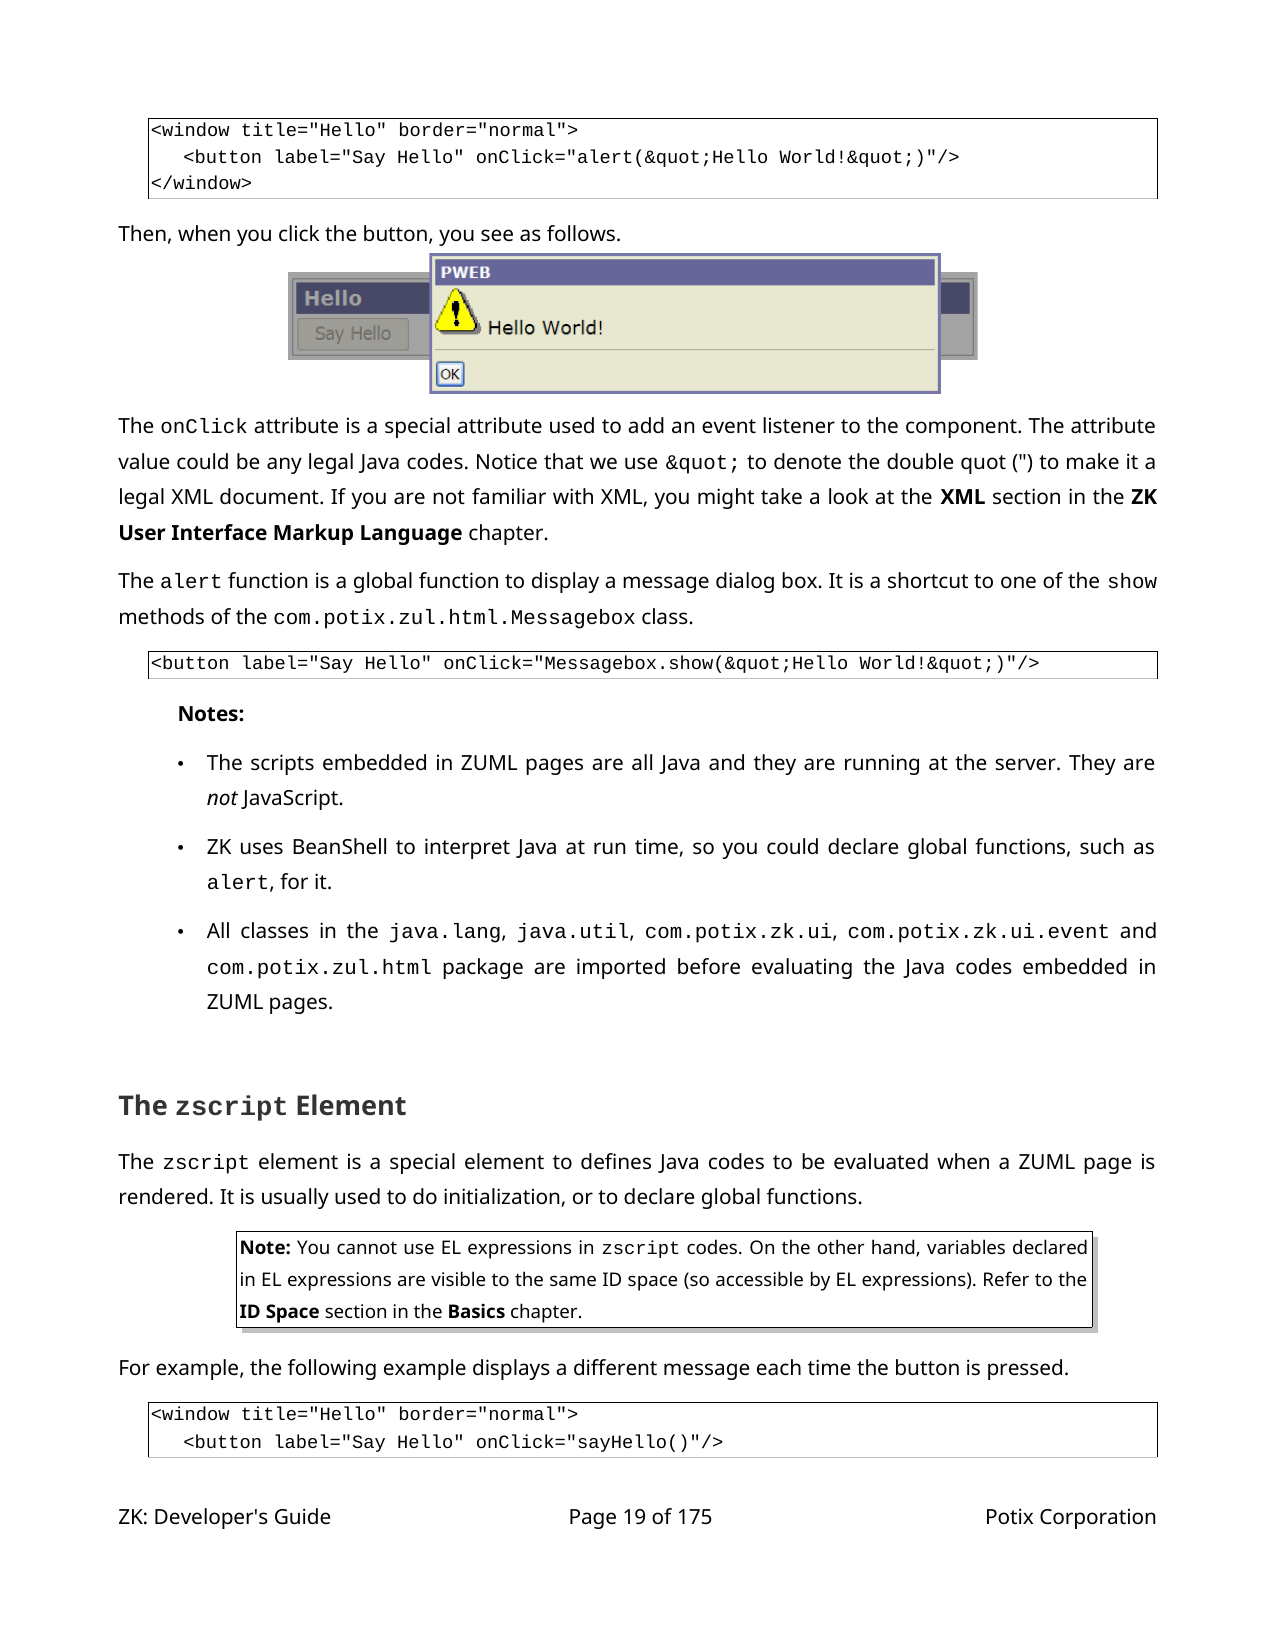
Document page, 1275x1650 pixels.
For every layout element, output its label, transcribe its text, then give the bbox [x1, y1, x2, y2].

text Notes: [177, 699, 1157, 727]
list The scripts embedded in ZUML pages are all Java and they are running at the server. They are not JavaScript. [177, 748, 1157, 811]
text For example, the following example displays a different message each time the button is pressed. [118, 1353, 1157, 1382]
text <button label="Say Hello" onClick="sayHello()"/> [149, 1429, 1157, 1457]
list All classes in the java.lang, java.util, com.potix.zk.ui, com.potix.zk.ui.event and com.potix.zul.html package are imported before evaluating the Java codes embedded in ZUML pages. [177, 916, 1157, 1016]
text <window title="Hello" border="normal"> <button label="Say Hello" onClick="alert(&quot;Hello World!&quot;)"/> </window> [149, 119, 1157, 198]
list ZK uses BeanShell to interpret Java at run time, so you could declare global functions, such as alert, for it. [177, 832, 1157, 896]
text <button label="Say Hello" onClick="Messagebox.show(&quot;Hello World!&quot;)"/> [149, 652, 1157, 678]
text The alert function is a global function to display a message dialog box. It is a shortcut to one of the show methods of the com.potix.zul.html.Messagebox class. [118, 567, 1157, 631]
text <window title="Hello" border="normal"> [149, 1403, 1157, 1427]
text Then, when you click the button, you see as follows. [118, 219, 1157, 247]
subtitle The zscript Element [118, 1087, 1157, 1123]
text The onClick attribute is a special attribute used to add an event listener to the component. The attribute value could be any legal Java codes. Notice that we use &quot; to denote the double quot (") to make it a legal XML document. If you are not familiar with XML, you might take a look at the XML section in the ZK User Interface Markup Language chapter. [118, 394, 1157, 546]
text Note: You cannot use EL expressions in zscript codes. On the other hand, variables declared in EL expressions are visible to the same ID space (so accessible by EL expressions). Refer to the ID Space section in the Basics chapter. [237, 1232, 1092, 1327]
text The zscript element is a special element to defines Java codes to be evaluated when a ZUML page is rendered. It is usually used to do initialization, or to declare global functions. [118, 1147, 1157, 1211]
picture [288, 253, 978, 394]
